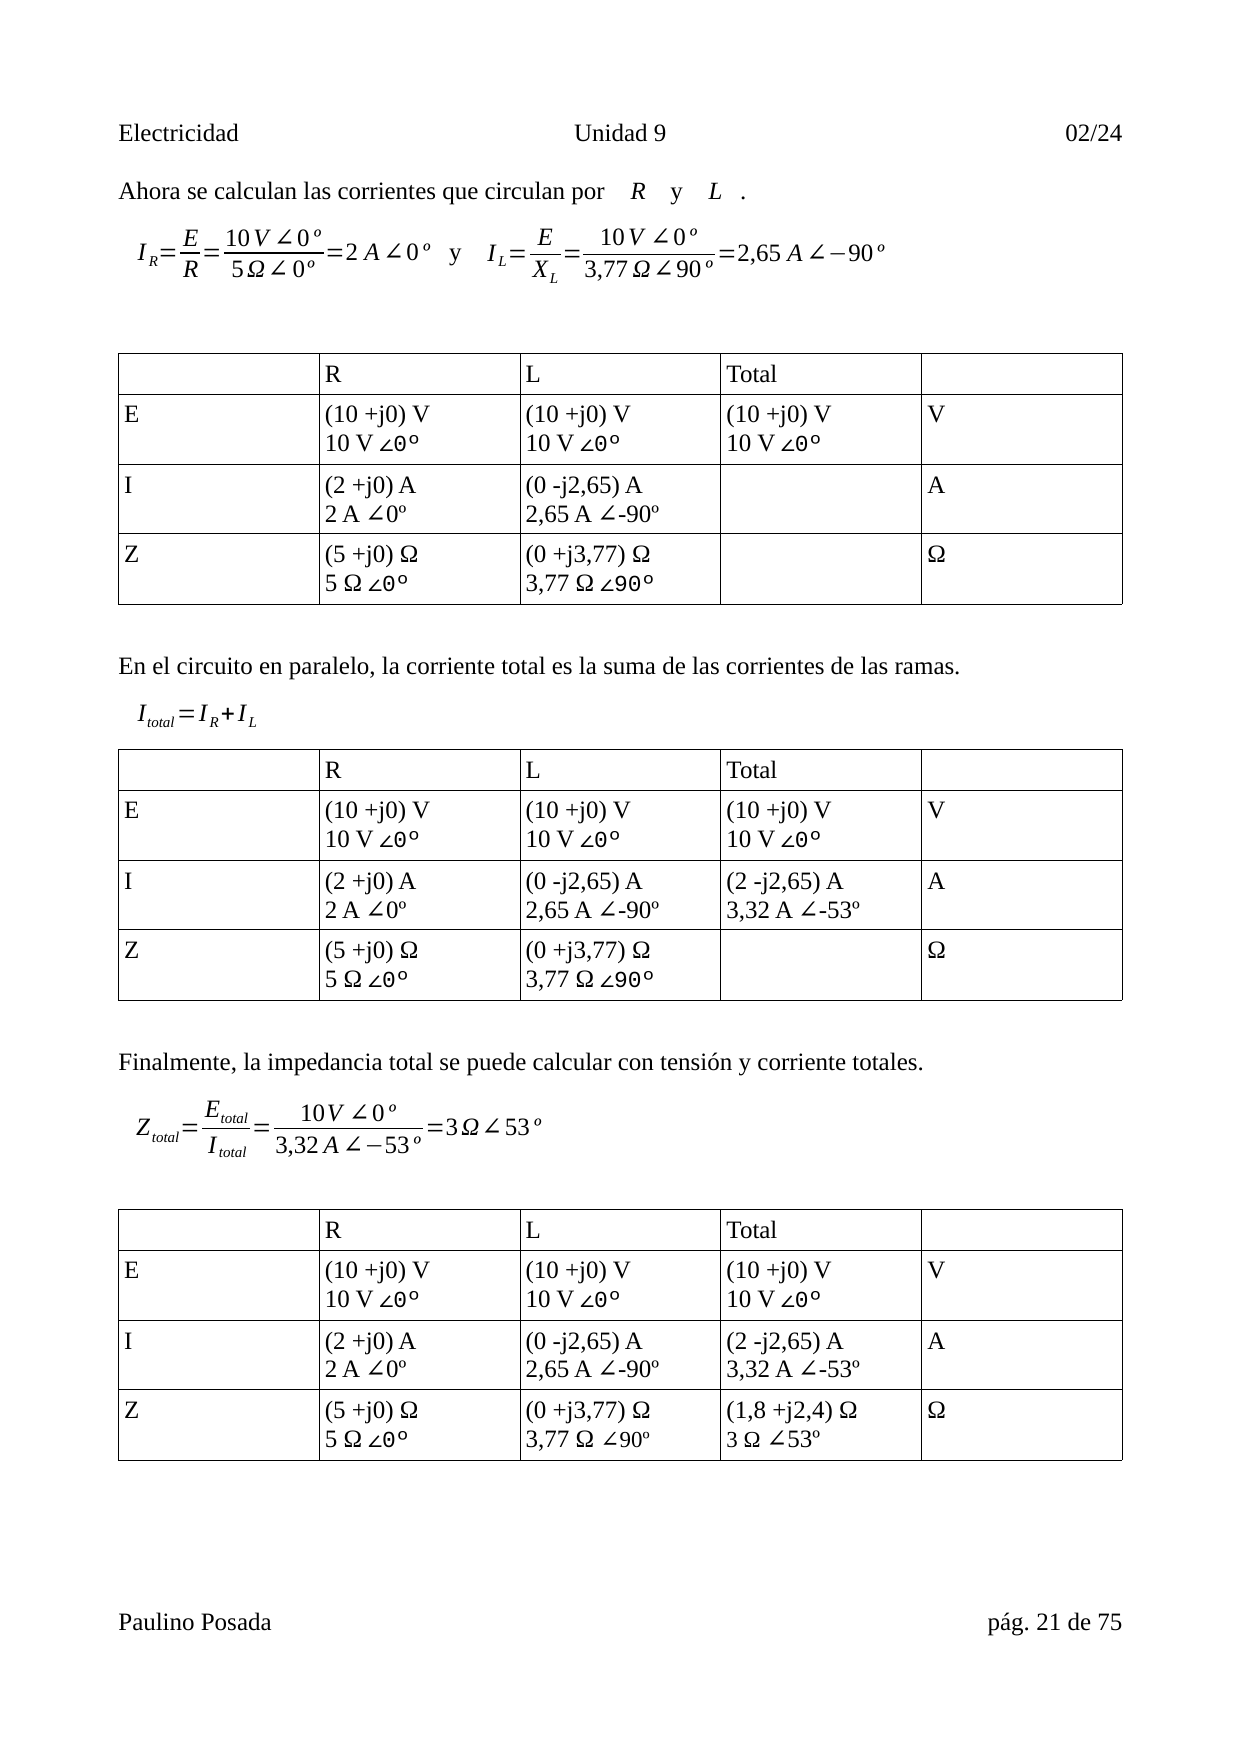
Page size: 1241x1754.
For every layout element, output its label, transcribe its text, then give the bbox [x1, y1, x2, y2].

table_cell Ω [922, 1390, 1122, 1459]
table_cell (10 +j0) V 10 V ∠0º [721, 791, 921, 860]
table_cell (0 +j3,77) Ω 3,77 Ω ∠90º [521, 1390, 720, 1459]
table_cell (10 +j0) V 10 V ∠0º [320, 791, 520, 860]
table_cell [721, 930, 921, 1000]
text y [118, 224, 1122, 287]
table_cell I [119, 465, 319, 533]
table_cell I [119, 1321, 319, 1389]
table_cell (2 -j2,65) A 3,32 A ∠-53º [721, 861, 921, 929]
table_header [119, 354, 319, 394]
table_cell (2 -j2,65) A 3,32 A ∠-53º [721, 1321, 921, 1389]
table_cell (0 +j3,77) Ω 3,77 Ω ∠90º [521, 930, 720, 1000]
table_cell E [119, 395, 319, 464]
table_cell Z [119, 930, 319, 1000]
text En el circuito en paralelo, la corriente total es la suma de las corrientes de las ramas. [118, 651, 1122, 680]
table_cell (0 -j2,65) A 2,65 A ∠-90º [521, 465, 720, 533]
table_cell [721, 465, 921, 533]
table_cell (2 +j0) A 2 A ∠0º [320, 1321, 520, 1389]
table_header [922, 750, 1122, 790]
table_cell V [922, 791, 1122, 860]
table_cell E [119, 791, 319, 860]
table_header Total [721, 750, 921, 790]
table_cell A [922, 861, 1122, 929]
table_header L [521, 354, 720, 394]
table_header [119, 1210, 319, 1249]
table_cell Ω [922, 534, 1122, 604]
table_cell Z [119, 1390, 319, 1459]
table_cell (10 +j0) V 10 V ∠0º [521, 1251, 720, 1320]
table_cell (2 +j0) A 2 A ∠0º [320, 861, 520, 929]
table_header L [521, 1210, 720, 1249]
table_cell (5 +j0) Ω 5 Ω ∠0º [320, 1390, 520, 1459]
table_cell E [119, 1251, 319, 1320]
table_cell (0 -j2,65) A 2,65 A ∠-90º [521, 1321, 720, 1389]
table_header Total [721, 1210, 921, 1249]
table_cell (1,8 +j2,4) Ω 3 Ω ∠53º [721, 1390, 921, 1459]
table_cell V [922, 1251, 1122, 1320]
table_header Total [721, 354, 921, 394]
table_cell (10 +j0) V 10 V ∠0º [721, 1251, 921, 1320]
table_cell (10 +j0) V 10 V ∠0º [320, 1251, 520, 1320]
text Finalmente, la impedancia total se puede calcular con tensión y corriente totales. [118, 1047, 1122, 1076]
table_cell (0 +j3,77) Ω 3,77 Ω ∠90º [521, 534, 720, 604]
table_header R [320, 750, 520, 790]
table_cell I [119, 861, 319, 929]
table_cell (10 +j0) V 10 V ∠0º [320, 395, 520, 464]
table_cell A [922, 1321, 1122, 1389]
table_cell Ω [922, 930, 1122, 1000]
table_header [922, 354, 1122, 394]
table_cell (10 +j0) V 10 V ∠0º [521, 791, 720, 860]
text Ahora se calculan las corrientes que circulan por y . [118, 176, 1122, 205]
table_header [922, 1210, 1122, 1249]
table_header R [320, 1210, 520, 1249]
table_cell (5 +j0) Ω 5 Ω ∠0º [320, 534, 520, 604]
table_cell [721, 534, 921, 604]
table_cell (2 +j0) A 2 A ∠0º [320, 465, 520, 533]
table_header L [521, 750, 720, 790]
table_cell (5 +j0) Ω 5 Ω ∠0º [320, 930, 520, 1000]
table_cell Z [119, 534, 319, 604]
table_cell (10 +j0) V 10 V ∠0º [521, 395, 720, 464]
table_cell A [922, 465, 1122, 533]
table_header [119, 750, 319, 790]
table_header R [320, 354, 520, 394]
table_cell (0 -j2,65) A 2,65 A ∠-90º [521, 861, 720, 929]
table_cell V [922, 395, 1122, 464]
table_cell (10 +j0) V 10 V ∠0º [721, 395, 921, 464]
